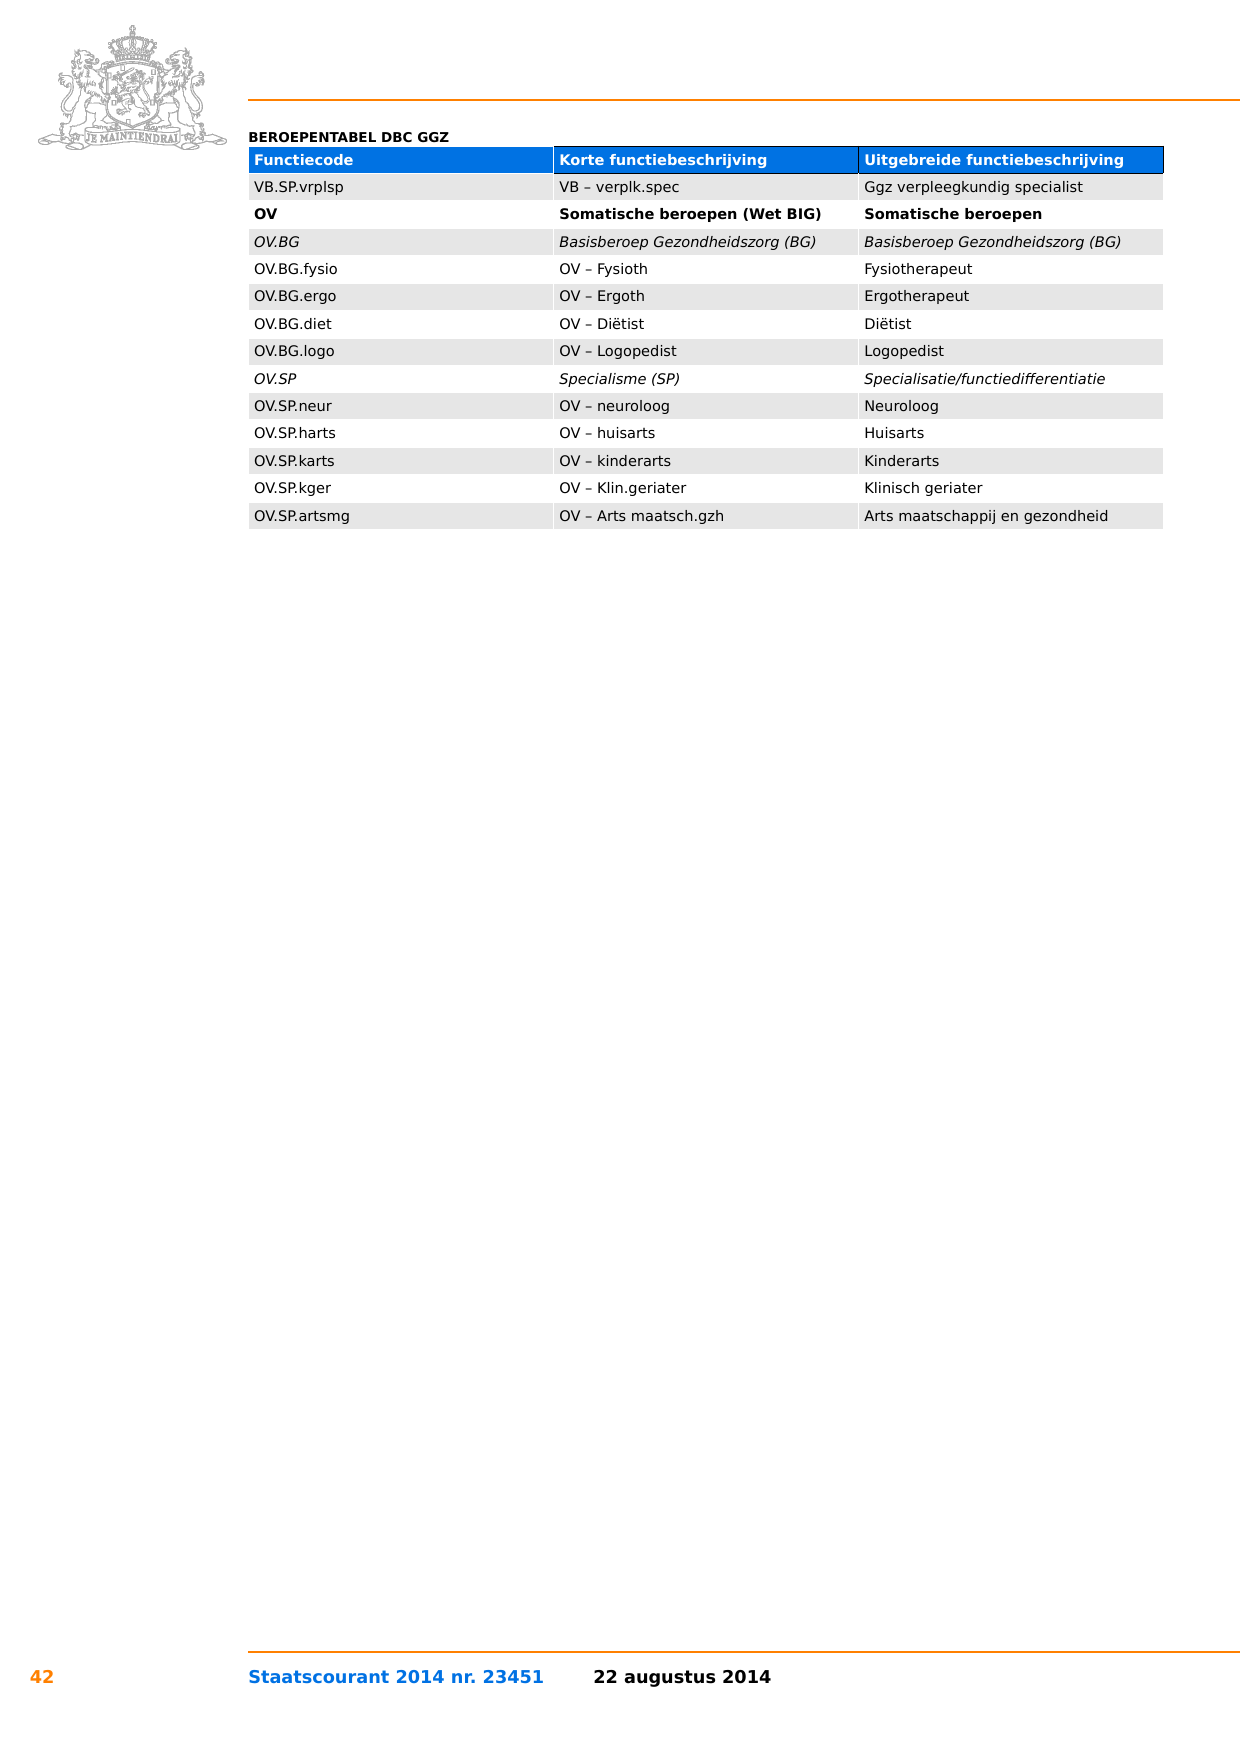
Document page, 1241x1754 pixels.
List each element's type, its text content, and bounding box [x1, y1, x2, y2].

table_cell Ergotherapeut [859, 284, 1163, 310]
table_cell Klinisch geriater [859, 475, 1163, 502]
table_cell Logopedist [859, 339, 1163, 365]
table_cell OV – neuroloog [554, 393, 858, 419]
table_cell Huisarts [859, 421, 1163, 447]
table_cell OV.BG.fysio [249, 256, 553, 283]
table_cell Somatische beroepen (Wet BIG) [554, 201, 858, 228]
table_cell OV – Klin.geriater [554, 475, 858, 502]
table_cell OV – Ergoth [554, 284, 858, 310]
table_cell OV.SP.harts [249, 421, 553, 447]
table_cell Specialisme (SP) [554, 366, 858, 392]
table_cell Kinderarts [859, 448, 1163, 474]
table_header BEROEPENTABEL DBC GGZ [248, 130, 1163, 146]
table_cell VB – verplk.spec [554, 174, 858, 200]
table_cell OV.BG [249, 229, 553, 255]
table_cell OV – kinderarts [554, 448, 858, 474]
table_cell Functiecode [249, 147, 553, 173]
table_cell OV – Diëtist [554, 311, 858, 337]
table_cell Uitgebreide functiebeschrijving [859, 147, 1163, 173]
table_cell OV.SP.kger [249, 475, 553, 502]
table_cell Basisberoep Gezondheidszorg (BG) [859, 229, 1163, 255]
table_cell Ggz verpleegkundig specialist [859, 174, 1163, 200]
table_cell Somatische beroepen [859, 201, 1163, 228]
table_cell Neuroloog [859, 393, 1163, 419]
table_cell Specialisatie/functiedifferentiatie [859, 366, 1163, 392]
table_cell OV.BG.logo [249, 339, 553, 365]
table_cell OV [249, 201, 553, 228]
table_cell OV – Fysioth [554, 256, 858, 283]
table_cell Fysiotherapeut [859, 256, 1163, 283]
table_cell OV.SP.neur [249, 393, 553, 419]
table_cell OV.BG.diet [249, 311, 553, 337]
table_cell OV.SP.karts [249, 448, 553, 474]
table_cell Arts maatschappij en gezondheid [859, 503, 1163, 529]
table_cell OV.BG.ergo [249, 284, 553, 310]
picture [38, 25, 227, 150]
table_cell VB.SP.vrplsp [249, 174, 553, 200]
table_cell OV.SP.artsmg [249, 503, 553, 529]
table_cell OV – huisarts [554, 421, 858, 447]
table_cell Basisberoep Gezondheidszorg (BG) [554, 229, 858, 255]
table_cell Diëtist [859, 311, 1163, 337]
table_cell OV.SP [249, 366, 553, 392]
table_cell OV – Arts maatsch.gzh [554, 503, 858, 529]
table_cell Korte functiebeschrijving [554, 147, 858, 173]
table_cell OV – Logopedist [554, 339, 858, 365]
